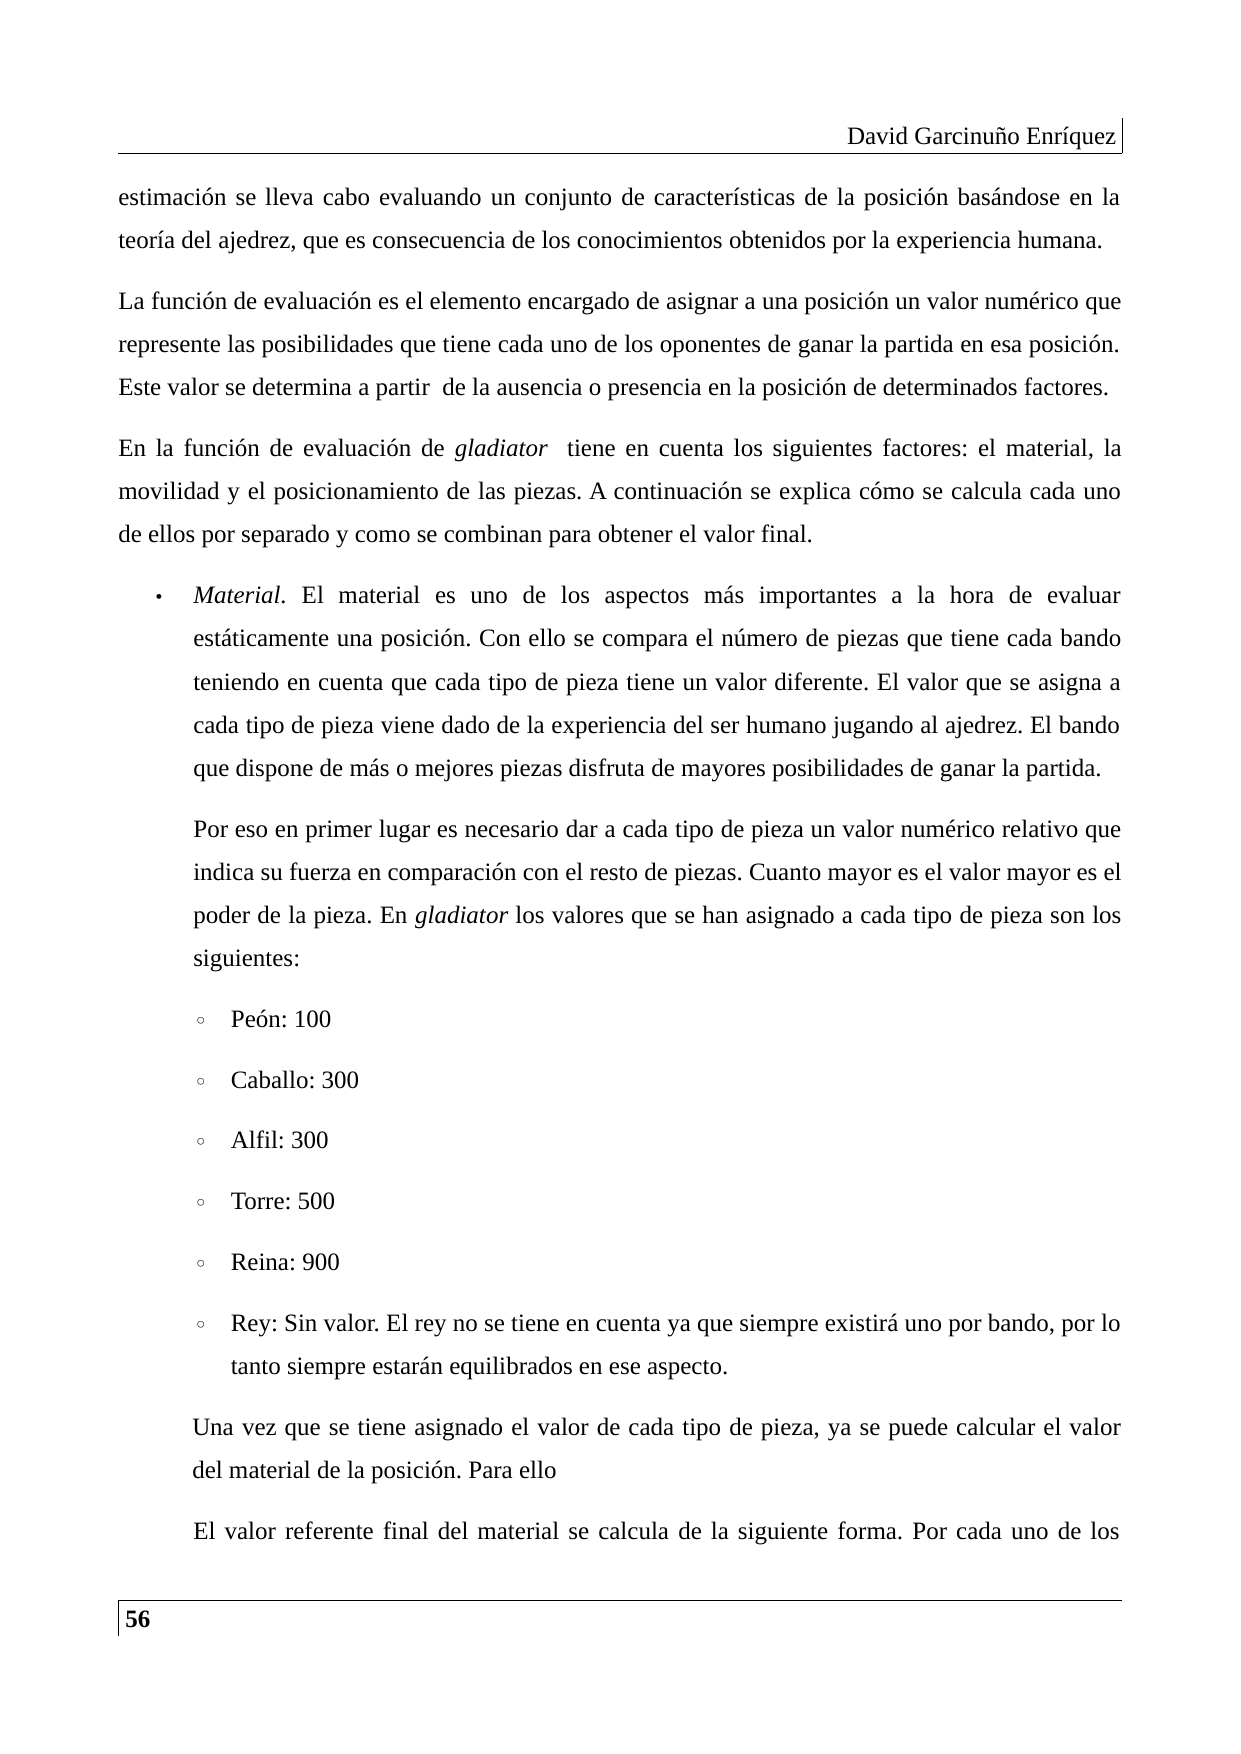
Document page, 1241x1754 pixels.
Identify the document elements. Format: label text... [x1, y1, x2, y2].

list Reina: 900 [193, 1247, 1122, 1276]
list Por eso en primer lugar es necesario dar a cada tipo de pieza un valor numérico relativo que indica su fuerza en comparación con el resto de piezas. Cuanto mayor es el valor mayor es el poder de la pieza. En gladiator los valores que se han asignado a cada tipo de pieza son los siguientes: [156, 814, 1122, 972]
text Una vez que se tiene asignado el valor de cada tipo de pieza, ya se puede calcular el valor del material de la posición. Para ello [192, 1412, 1122, 1484]
list Torre: 500 [193, 1186, 1122, 1215]
list Alfil: 300 [193, 1126, 1122, 1154]
list Peón: 100 [193, 1004, 1122, 1033]
text estimación se lleva cabo evaluando un conjunto de características de la posición basándose en la teoría del ajedrez, que es consecuencia de los conocimientos obtenidos por la experiencia humana. [118, 182, 1122, 254]
text En la función de evaluación de gladiator tiene en cuenta los siguientes factores: el material, la movilidad y el posicionamiento de las piezas. A continuación se explica cómo se calcula cada uno de ellos por separado y como se combinan para obtener el valor final. [118, 433, 1122, 548]
text La función de evaluación es el elemento encargado de asignar a una posición un valor numérico que represente las posibilidades que tiene cada uno de los oponentes de ganar la partida en esa posición. Este valor se determina a partir de la ausencia o presencia en la posición de determinados factores. [118, 286, 1122, 401]
list Caballo: 300 [193, 1065, 1122, 1093]
list Material. El material es uno de los aspectos más importantes a la hora de evaluar estáticamente una posición. Con ello se compara el número de piezas que tiene cada bando teniendo en cuenta que cada tipo de pieza tiene un valor diferente. El valor que se asigna a cada tipo de pieza viene dado de la experiencia del ser humano jugando al ajedrez. El bando que dispone de más o mejores piezas disfruta de mayores posibilidades de ganar la partida. [156, 580, 1122, 782]
list El valor referente final del material se calcula de la siguiente forma. Por cada uno de los [156, 1516, 1122, 1545]
list Rey: Sin valor. El rey no se tiene en cuenta ya que siempre existirá uno por bando, por lo tanto siempre estarán equilibrados en ese aspecto. [193, 1308, 1122, 1380]
